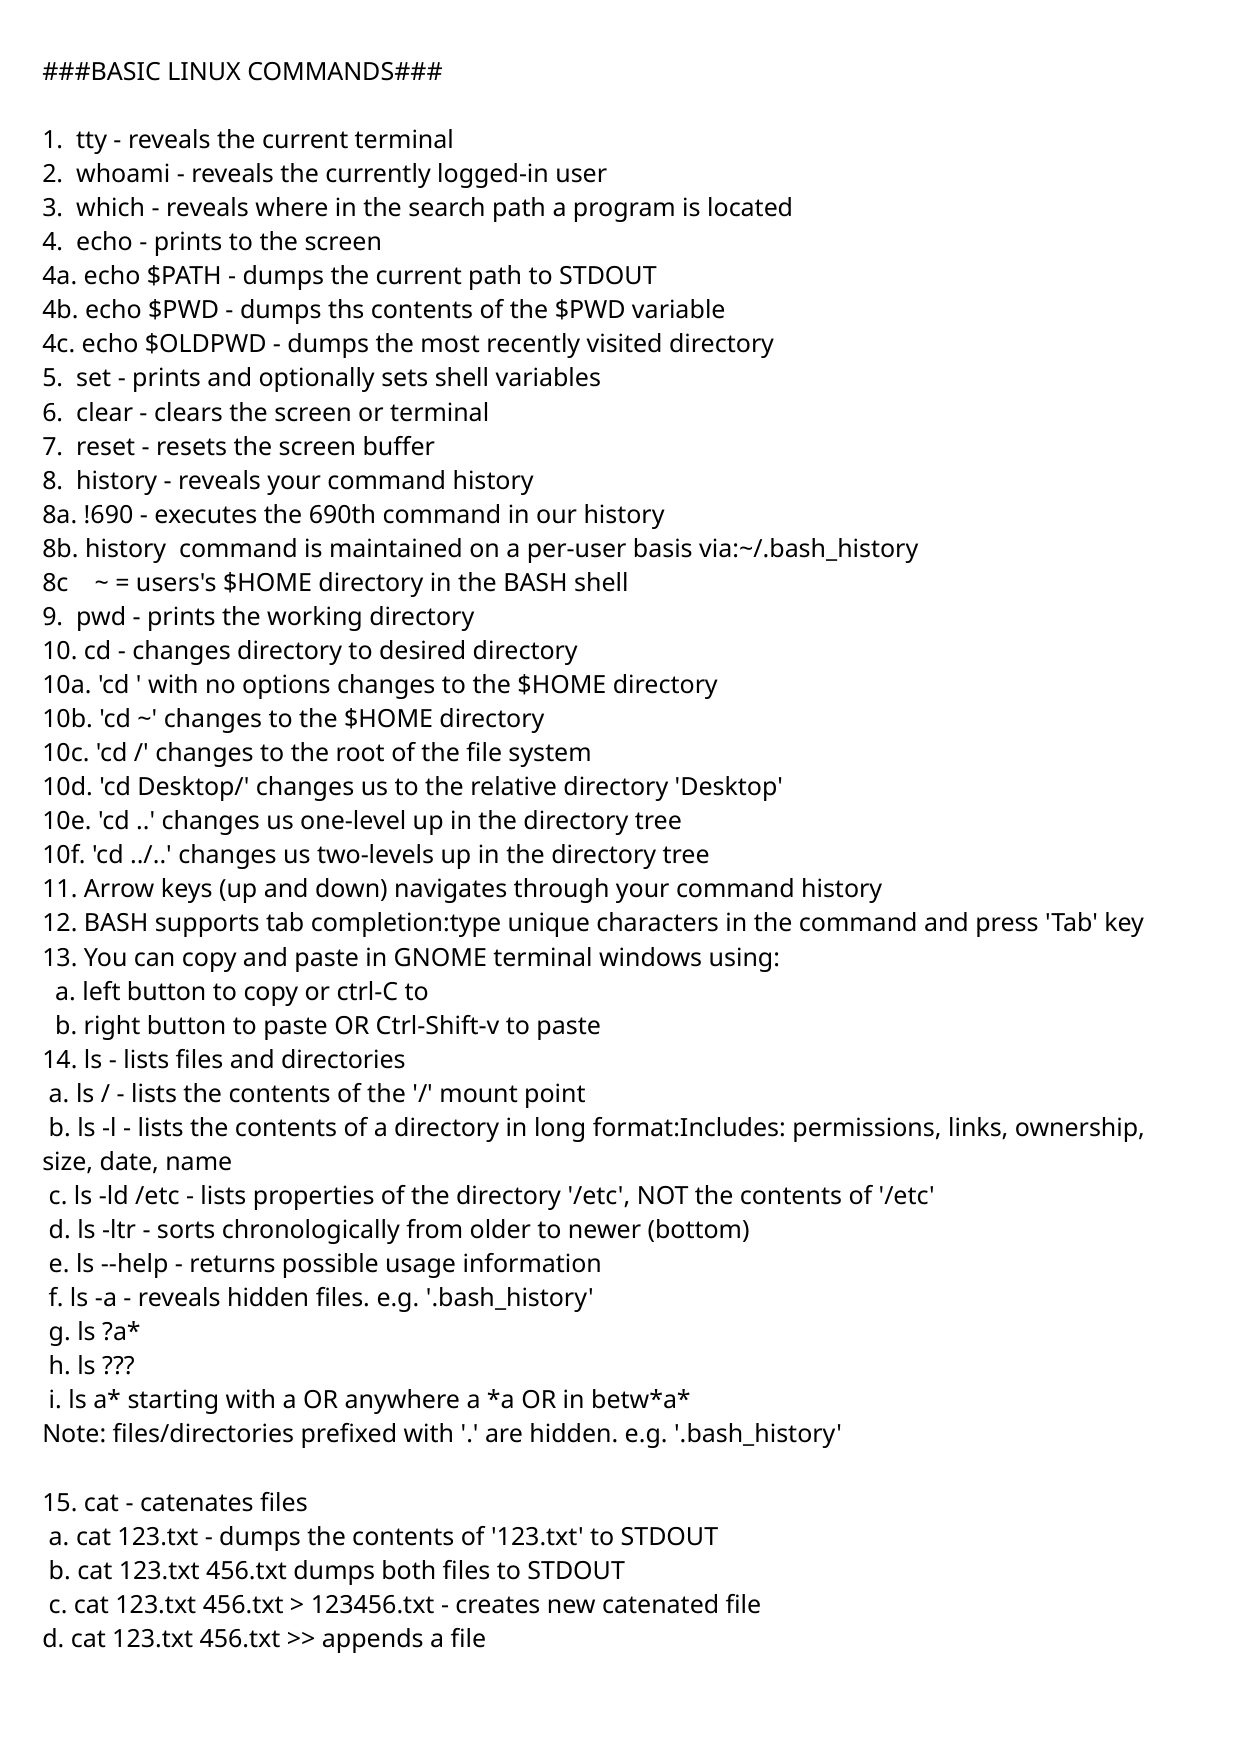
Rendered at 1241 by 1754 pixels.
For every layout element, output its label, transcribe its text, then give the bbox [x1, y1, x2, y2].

text 4a. echo $PATH - dumps the current path to STDOUT [42, 258, 1185, 292]
text 13. You can copy and paste in GNOME terminal windows using: [42, 939, 1185, 973]
text 3. which - reveals where in the search path a program is located [42, 190, 1185, 224]
text 2. whoami - reveals the currently logged-in user [42, 156, 1185, 190]
text h. ls ??? [42, 1348, 1185, 1382]
text f. ls -a - reveals hidden files. e.g. '.bash_history' [42, 1280, 1185, 1314]
text a. ls / - lists the contents of the '/' mount point [42, 1075, 1185, 1109]
text 6. clear - clears the screen or terminal [42, 394, 1185, 428]
text 8c ~ = users's $HOME directory in the BASH shell [42, 564, 1185, 598]
text e. ls --help - returns possible usage information [42, 1246, 1185, 1280]
text ###BASIC LINUX COMMANDS### [42, 53, 1185, 88]
text b. ls -l - lists the contents of a directory in long format:Includes: permissions, links, ownership, size, date, name [42, 1109, 1185, 1178]
text 1. tty - reveals the current terminal [42, 122, 1185, 156]
text b. cat 123.txt 456.txt dumps both files to STDOUT [42, 1552, 1185, 1586]
text 5. set - prints and optionally sets shell variables [42, 360, 1185, 394]
text 7. reset - resets the screen buffer [42, 428, 1185, 462]
text 15. cat - catenates files [42, 1484, 1185, 1518]
text 4b. echo $PWD - dumps ths contents of the $PWD variable [42, 292, 1185, 326]
text 12. BASH supports tab completion:type unique characters in the command and press 'Tab' key [42, 905, 1185, 939]
text 8a. !690 - executes the 690th command in our history [42, 496, 1185, 530]
text 10e. 'cd ..' changes us one-level up in the directory tree [42, 803, 1185, 837]
text d. cat 123.txt 456.txt >> appends a file [42, 1620, 1185, 1654]
text d. ls -ltr - sorts chronologically from older to newer (bottom) [42, 1212, 1185, 1246]
text a. left button to copy or ctrl-C to [42, 973, 1185, 1007]
text c. cat 123.txt 456.txt > 123456.txt - creates new catenated file [42, 1586, 1185, 1620]
text 11. Arrow keys (up and down) navigates through your command history [42, 871, 1185, 905]
text 10. cd - changes directory to desired directory [42, 633, 1185, 667]
text c. ls -ld /etc - lists properties of the directory '/etc', NOT the contents of '/etc' [42, 1178, 1185, 1212]
text a. cat 123.txt - dumps the contents of '123.txt' to STDOUT [42, 1518, 1185, 1552]
text b. right button to paste OR Ctrl-Shift-v to paste [42, 1007, 1185, 1041]
text 10a. 'cd ' with no options changes to the $HOME directory [42, 667, 1185, 701]
text g. ls ?a* [42, 1314, 1185, 1348]
text 10b. 'cd ~' changes to the $HOME directory [42, 701, 1185, 735]
text 10d. 'cd Desktop/' changes us to the relative directory 'Desktop' [42, 769, 1185, 803]
text 8b. history command is maintained on a per-user basis via:~/.bash_history [42, 530, 1185, 564]
text 4. echo - prints to the screen [42, 224, 1185, 258]
text 9. pwd - prints the working directory [42, 598, 1185, 633]
text 4c. echo $OLDPWD - dumps the most recently visited directory [42, 326, 1185, 360]
text 10c. 'cd /' changes to the root of the file system [42, 735, 1185, 769]
text Note: files/directories prefixed with '.' are hidden. e.g. '.bash_history' [42, 1416, 1185, 1450]
text 8. history - reveals your command history [42, 462, 1185, 496]
text i. ls a* starting with a OR anywhere a *a OR in betw*a* [42, 1382, 1185, 1416]
text 14. ls - lists files and directories [42, 1041, 1185, 1075]
text 10f. 'cd ../..' changes us two-levels up in the directory tree [42, 837, 1185, 871]
